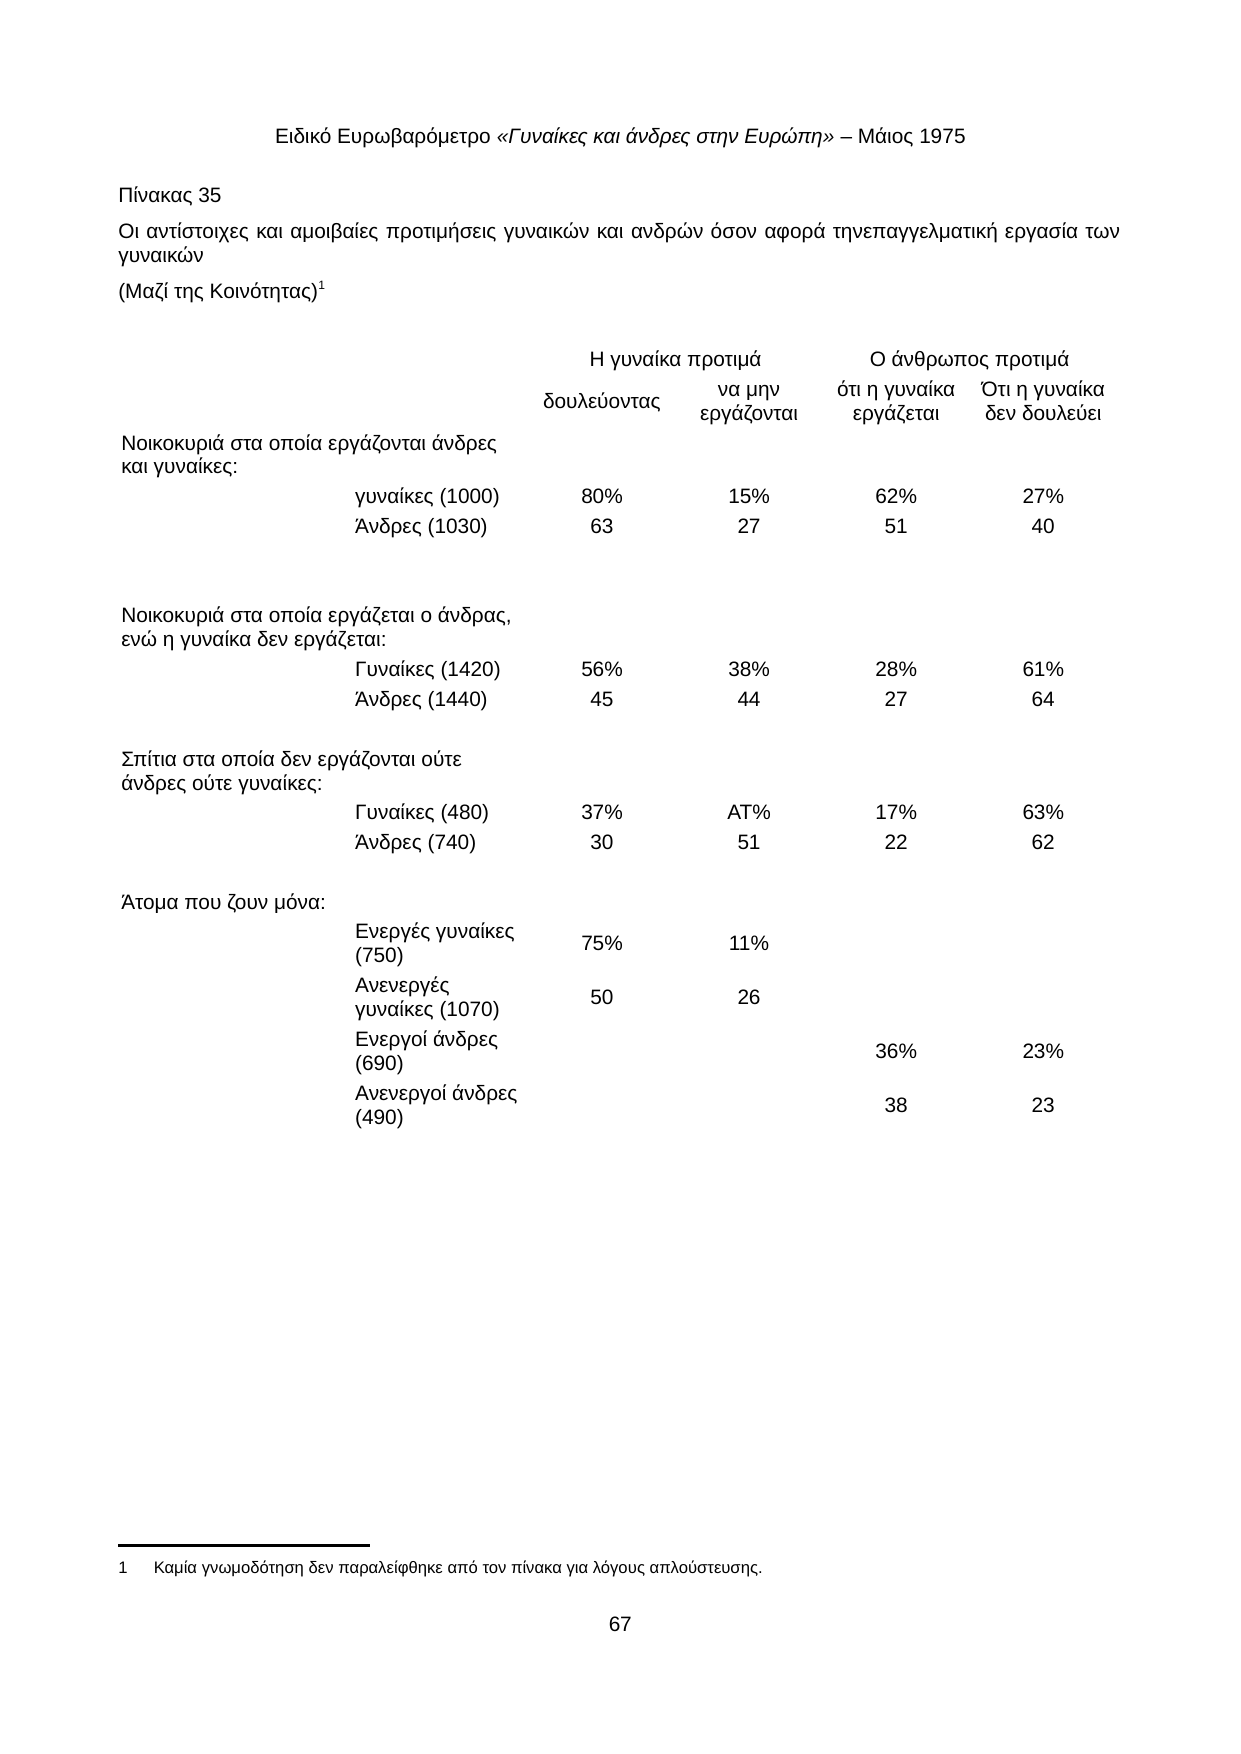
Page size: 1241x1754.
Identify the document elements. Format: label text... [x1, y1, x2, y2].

table_cell [675, 714, 822, 743]
table_cell [675, 600, 822, 654]
table_cell 80% [528, 481, 675, 511]
table_cell [352, 857, 528, 887]
table_cell [970, 744, 1117, 797]
table_cell [528, 744, 675, 797]
table_cell [970, 970, 1117, 1024]
table_cell Ενεργές γυναίκες (750) [352, 916, 528, 970]
table_cell 62% [823, 481, 969, 511]
table_cell γυναίκες (1000) [352, 481, 528, 511]
table_cell [970, 571, 1117, 600]
table_cell [970, 428, 1117, 481]
table_cell [528, 541, 675, 571]
table_cell 30 [528, 827, 675, 857]
table_cell [823, 571, 969, 600]
table_cell 26 [675, 970, 822, 1024]
table_cell [970, 714, 1117, 743]
table_cell 11% [675, 916, 822, 970]
table_cell [823, 887, 969, 916]
table_cell 61% [970, 654, 1117, 684]
table_cell 63 [528, 511, 675, 541]
table_cell [823, 916, 969, 970]
table_cell [675, 541, 822, 571]
table_cell 44 [675, 684, 822, 714]
table_cell δουλεύοντας [528, 374, 675, 427]
table_cell 56% [528, 654, 675, 684]
table_cell [675, 744, 822, 797]
table_header [352, 344, 528, 374]
table_cell 36% [823, 1024, 969, 1078]
table_cell [118, 916, 352, 970]
table_cell 15% [675, 481, 822, 511]
table_cell [118, 654, 352, 684]
table_header [118, 344, 352, 374]
table_cell [970, 916, 1117, 970]
table_cell 17% [823, 797, 969, 827]
text Οι αντίστοιχες και αμοιβαίες προτιμήσεις γυναικών και ανδρών όσον αφορά τηνεπαγγελματική εργασία των γυναικών [118, 219, 1122, 267]
table_cell 51 [675, 827, 822, 857]
table_cell [970, 857, 1117, 887]
table_cell [118, 857, 352, 887]
table_cell Άτομα που ζουν μόνα: [118, 887, 528, 916]
table_cell [675, 428, 822, 481]
table_cell [970, 541, 1117, 571]
table_cell [118, 684, 352, 714]
table_cell [352, 714, 528, 743]
table_cell [118, 714, 352, 743]
text Πίνακας 35 [118, 183, 1122, 207]
table_cell 27% [970, 481, 1117, 511]
table_cell 51 [823, 511, 969, 541]
table_cell [528, 571, 675, 600]
table_cell Ενεργοί άνδρες (690) [352, 1024, 528, 1078]
table_cell [823, 744, 969, 797]
table_cell Ανενεργοί άνδρες (490) [352, 1078, 528, 1131]
table_cell 45 [528, 684, 675, 714]
table_cell [118, 827, 352, 857]
table_cell [118, 481, 352, 511]
table_cell 63% [970, 797, 1117, 827]
table_cell [970, 887, 1117, 916]
table_cell 28% [823, 654, 969, 684]
table_cell [823, 600, 969, 654]
table_cell [118, 970, 352, 1024]
table_cell [118, 511, 352, 541]
table_cell [118, 571, 352, 600]
table_cell 40 [970, 511, 1117, 541]
table_header Η γυναίκα προτιμά [528, 344, 822, 374]
table_cell [352, 374, 528, 427]
table_cell [528, 714, 675, 743]
table_cell ΑΤ% [675, 797, 822, 827]
table_cell [675, 1078, 822, 1131]
table_cell Άνδρες (1440) [352, 684, 528, 714]
table_cell Ότι η γυναίκα δεν δουλεύει [970, 374, 1117, 427]
table_cell [823, 541, 969, 571]
table_cell 62 [970, 827, 1117, 857]
table_cell 64 [970, 684, 1117, 714]
table_cell 37% [528, 797, 675, 827]
table_cell [675, 1024, 822, 1078]
table_cell 23% [970, 1024, 1117, 1078]
table_cell [528, 600, 675, 654]
table_cell Άνδρες (1030) [352, 511, 528, 541]
table_cell [118, 1024, 352, 1078]
table_cell 38 [823, 1078, 969, 1131]
table_cell 27 [823, 684, 969, 714]
table_cell [528, 428, 675, 481]
table_cell Γυναίκες (1420) [352, 654, 528, 684]
table_cell Γυναίκες (480) [352, 797, 528, 827]
table_cell [970, 600, 1117, 654]
table_cell [675, 887, 822, 916]
text Καμία γνωμοδότηση δεν παραλείφθηκε από τον πίνακα για λόγους απλούστευσης. [118, 1557, 1122, 1577]
table_cell 23 [970, 1078, 1117, 1131]
table_cell [118, 797, 352, 827]
table_cell [118, 374, 352, 427]
table_cell Σπίτια στα οποία δεν εργάζονται ούτε άνδρες ούτε γυναίκες: [118, 744, 528, 797]
table_cell [528, 1078, 675, 1131]
table_cell 75% [528, 916, 675, 970]
table_cell [823, 970, 969, 1024]
table_cell ότι η γυναίκα εργάζεται [823, 374, 969, 427]
table_cell [823, 714, 969, 743]
table_cell [528, 1024, 675, 1078]
table_cell [823, 857, 969, 887]
table_cell Νοικοκυριά στα οποία εργάζεται ο άνδρας, ενώ η γυναίκα δεν εργάζεται: [118, 600, 528, 654]
table_cell [675, 857, 822, 887]
table_cell [528, 857, 675, 887]
table_cell [352, 571, 528, 600]
table_cell [118, 1078, 352, 1131]
table_cell Νοικοκυριά στα οποία εργάζονται άνδρες και γυναίκες: [118, 428, 528, 481]
table_cell [823, 428, 969, 481]
table_header Ο άνθρωπος προτιμά [823, 344, 1117, 374]
table_cell 22 [823, 827, 969, 857]
table_cell [352, 541, 528, 571]
table_cell [528, 887, 675, 916]
table_cell Ανενεργές γυναίκες (1070) [352, 970, 528, 1024]
table_cell να μην εργάζονται [675, 374, 822, 427]
table_cell 50 [528, 970, 675, 1024]
table_cell Άνδρες (740) [352, 827, 528, 857]
table_cell 38% [675, 654, 822, 684]
table_cell [675, 571, 822, 600]
text (Μαζί της Κοινότητας) [118, 278, 1122, 302]
table_cell [118, 541, 352, 571]
table_cell 27 [675, 511, 822, 541]
